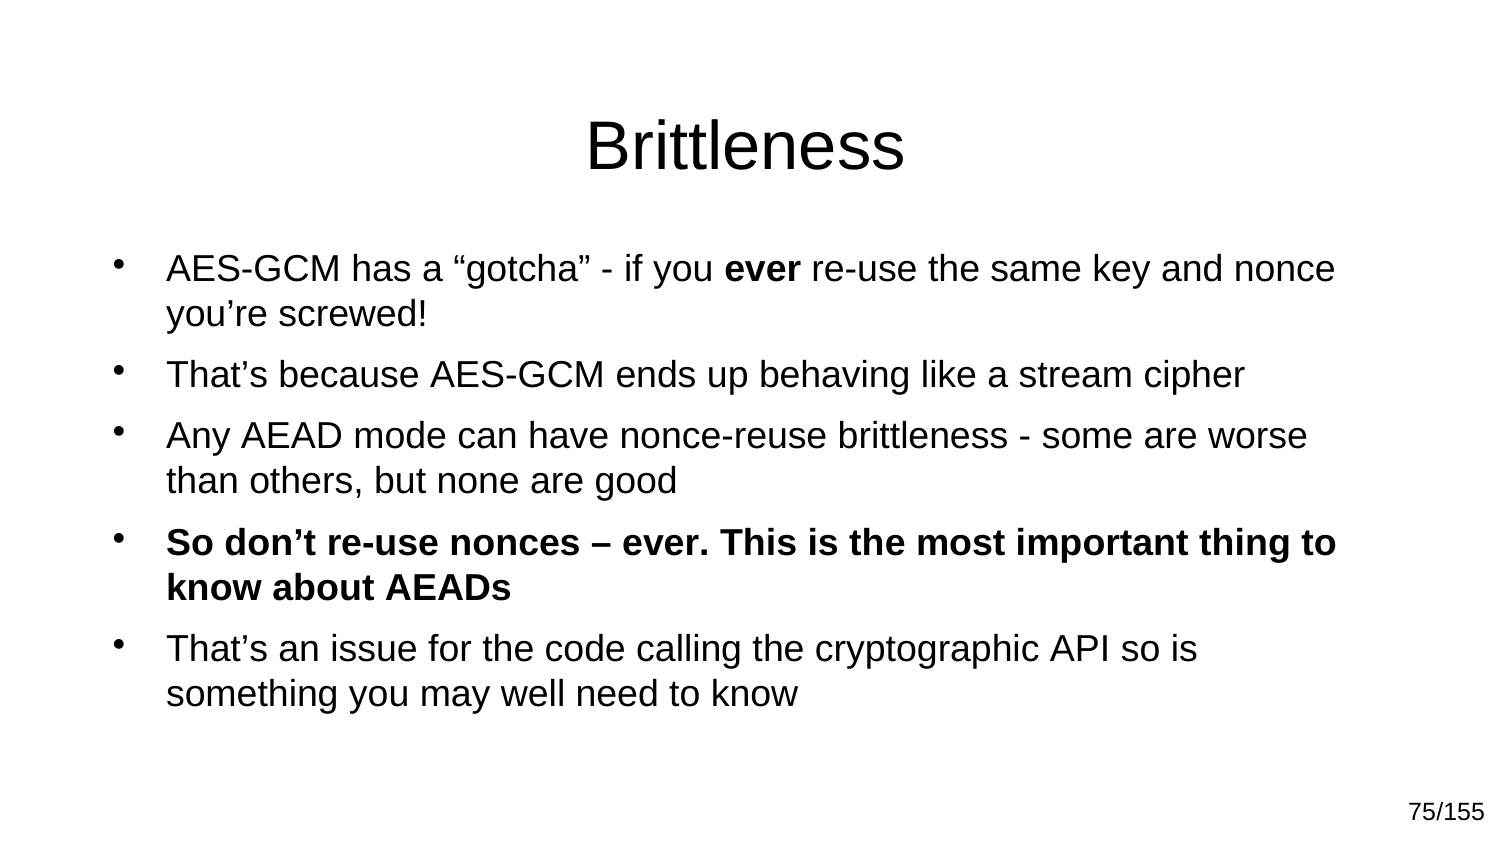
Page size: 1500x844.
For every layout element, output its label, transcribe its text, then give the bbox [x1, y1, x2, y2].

list AES-GCM has a “gotcha” - if you ever re-use the same key and nonce you’re screwed! That’s because AES-GCM ends up behaving like a stream cipher Any AEAD mode can have nonce-reuse brittleness - some are worse than others, but none are good So don’t re-use nonces – ever. This is the most important thing to know about AEADs That’s an issue for the code calling the cryptographic API so is something you may well need to know [112, 243, 1380, 744]
title Brittleness [112, 74, 1380, 210]
